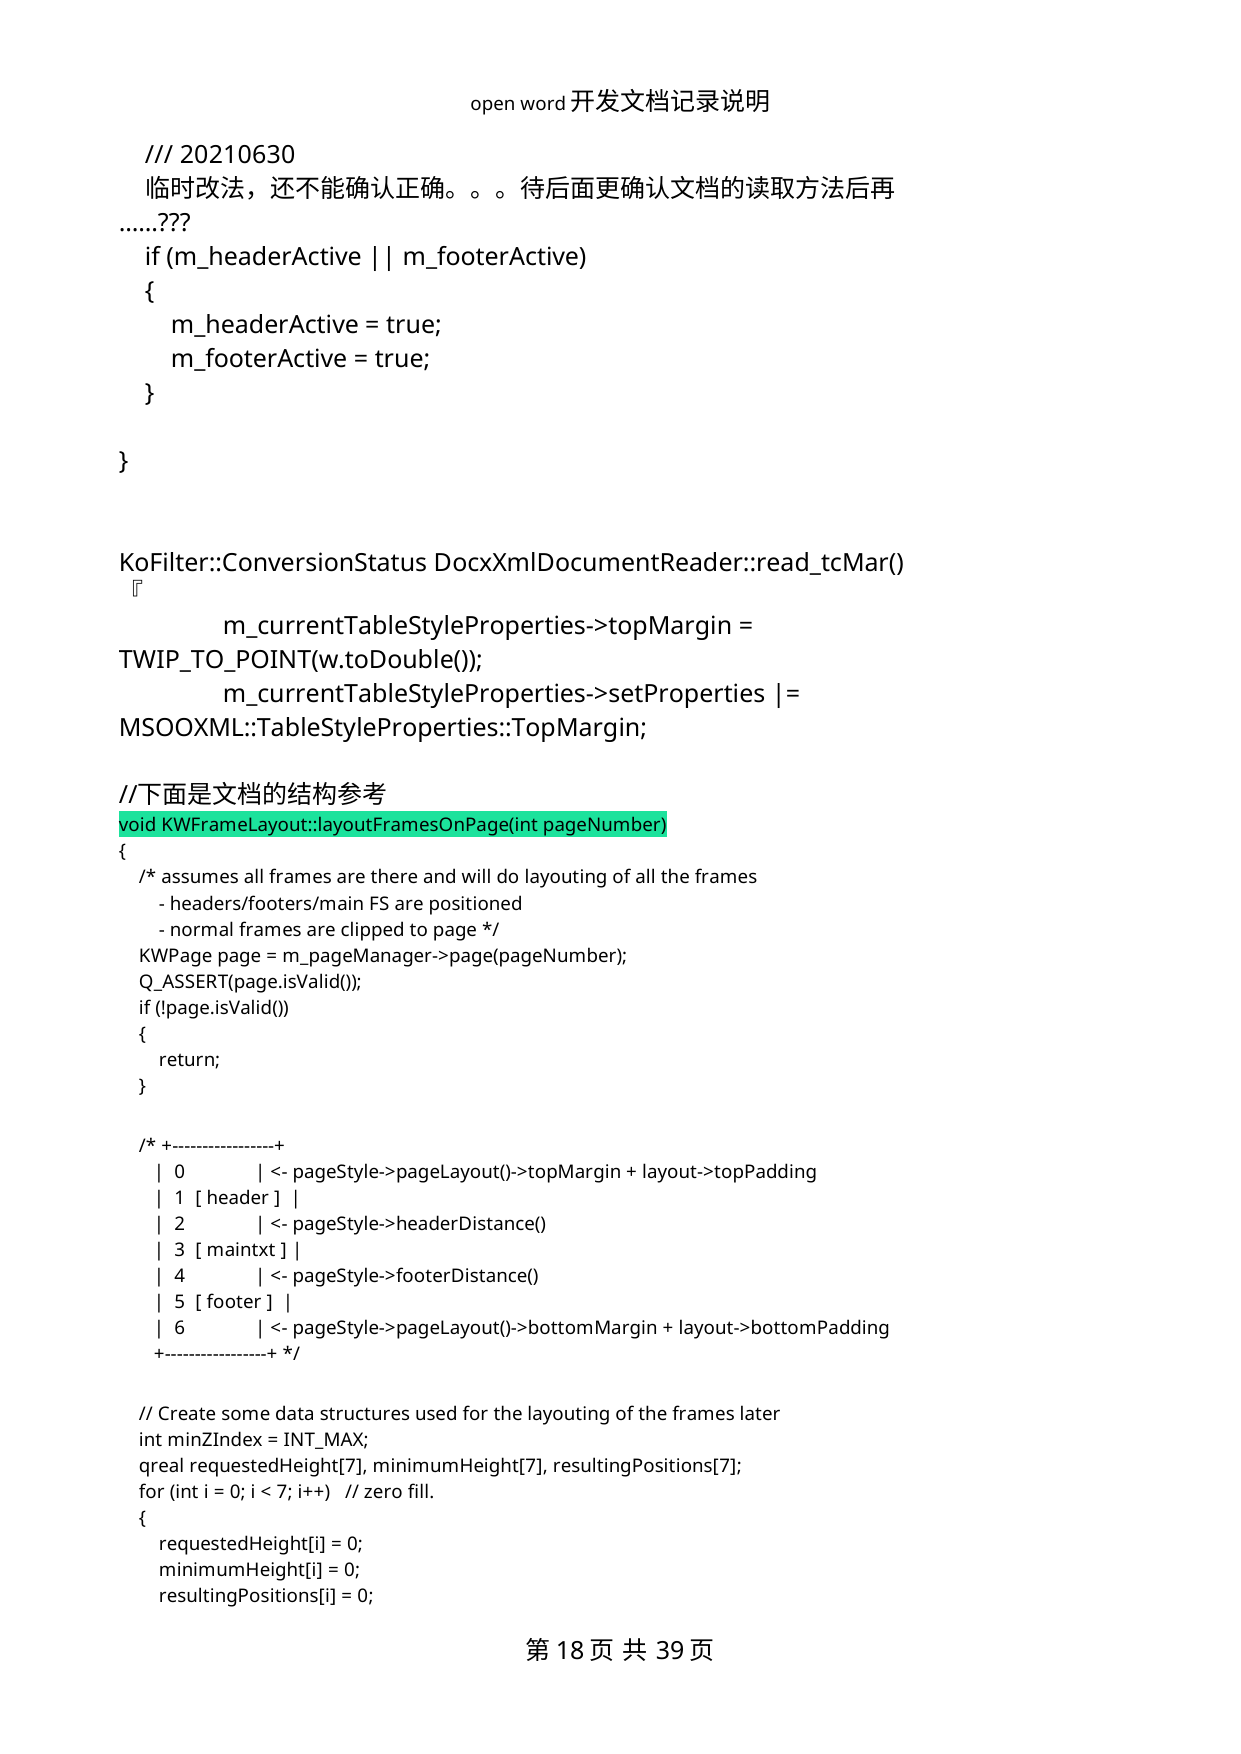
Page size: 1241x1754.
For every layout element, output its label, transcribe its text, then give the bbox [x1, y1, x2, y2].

text /// 20210630 [119, 137, 1121, 171]
text if (m_headerActive || m_footerActive) [119, 239, 1121, 273]
text //下面是文档的结构参考 [119, 777, 1121, 811]
text KWPage page = m_pageManager->page(pageNumber); [119, 942, 1121, 968]
text 临时改法，还不能确认正确。。。待后面更确认文档的读取方法后再 [119, 171, 1121, 205]
text KoFilter::ConversionStatus DocxXmlDocumentReader::read_tcMar() [119, 545, 1121, 579]
text m_currentTableStyleProperties->topMargin = TWIP_TO_POINT(w.toDouble()); [119, 608, 1121, 676]
text { [119, 1020, 1121, 1046]
text - headers/footers/main FS are positioned [119, 889, 1121, 916]
text m_footerActive = true; [119, 341, 1121, 375]
text | 5 [ footer ] | [119, 1288, 1121, 1314]
text { [119, 273, 1121, 307]
text resultingPositions[i] = 0; [119, 1582, 1121, 1608]
text /* assumes all frames are there and will do layouting of all the frames [119, 863, 1121, 889]
text m_currentTableStyleProperties->setProperties |= MSOOXML::TableStyleProperties::TopMargin; [119, 676, 1121, 743]
text return; [119, 1046, 1121, 1072]
text | 0 | <- pageStyle->pageLayout()->topMargin + layout->topPadding [119, 1158, 1121, 1184]
text | 3 [ maintxt ] | [119, 1236, 1121, 1262]
text | 2 | <- pageStyle->headerDistance() [119, 1210, 1121, 1236]
text { [119, 837, 1121, 863]
text ......??? [119, 205, 1121, 239]
text { [119, 1504, 1121, 1530]
text void KWFrameLayout::layoutFramesOnPage(int pageNumber) [119, 811, 1121, 837]
text | 1 [ header ] | [119, 1184, 1121, 1210]
text if (!page.isValid()) [119, 994, 1121, 1020]
text } [119, 375, 1121, 409]
text +-----------------+ */ [119, 1340, 1121, 1366]
text int minZIndex = INT_MAX; [119, 1426, 1121, 1452]
text 『 [119, 579, 1121, 608]
text Q_ASSERT(page.isValid()); [119, 968, 1121, 994]
text // Create some data structures used for the layouting of the frames later [119, 1400, 1121, 1426]
text /* +-----------------+ [119, 1132, 1121, 1158]
text } [119, 443, 1121, 477]
text } [119, 1072, 1121, 1098]
text qreal requestedHeight[7], minimumHeight[7], resultingPositions[7]; [119, 1452, 1121, 1478]
text minimumHeight[i] = 0; [119, 1556, 1121, 1582]
text | 4 | <- pageStyle->footerDistance() [119, 1262, 1121, 1288]
text | 6 | <- pageStyle->pageLayout()->bottomMargin + layout->bottomPadding [119, 1314, 1121, 1340]
text for (int i = 0; i < 7; i++) // zero fill. [119, 1478, 1121, 1504]
text - normal frames are clipped to page */ [119, 916, 1121, 942]
text m_headerActive = true; [119, 307, 1121, 341]
text requestedHeight[i] = 0; [119, 1530, 1121, 1556]
